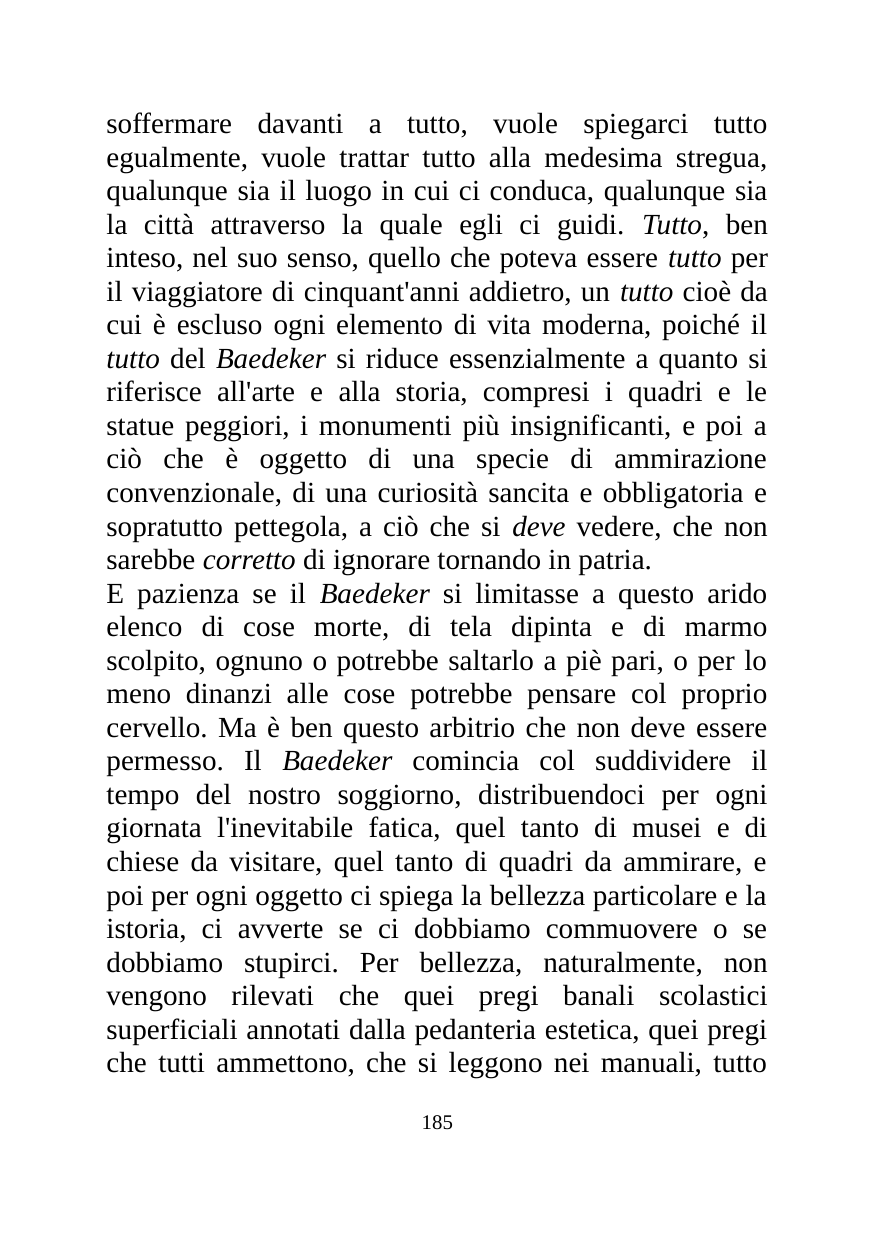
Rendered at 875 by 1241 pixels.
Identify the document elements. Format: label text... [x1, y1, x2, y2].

text soffermare davanti a tutto, vuole spiegarci tutto egualmente, vuole trattar tutto alla medesima stregua, qualunque sia il luogo in cui ci conduca, qualunque sia la città attraverso la quale egli ci guidi. Tutto, ben inteso, nel suo senso, quello che poteva essere tutto per il viaggiatore di cinquant'anni addietro, un tutto cioè da cui è escluso ogni elemento di vita moderna, poiché il tutto del Baedeker si riduce essenzialmente a quanto si riferisce all'arte e alla storia, compresi i quadri e le statue peggiori, i monumenti più insignificanti, e poi a ciò che è oggetto di una specie di ammirazione convenzionale, di una curiosità sancita e obbligatoria e sopratutto pettegola, a ciò che si deve vedere, che non sarebbe corretto di ignorare tornando in patria. [106, 106, 768, 576]
text E pazienza se il Baedeker si limitasse a questo arido elenco di cose morte, di tela dipinta e di marmo scolpito, ognuno o potrebbe saltarlo a piè pari, o per lo meno dinanzi alle cose potrebbe pensare col proprio cervello. Ma è ben questo arbitrio che non deve essere permesso. Il Baedeker comincia col suddividere il tempo del nostro soggiorno, distribuendoci per ogni giornata l'inevitabile fatica, quel tanto di musei e di chiese da visitare, quel tanto di quadri da ammirare, e poi per ogni oggetto ci spiega la bellezza particolare e la istoria, ci avverte se ci dobbiamo commuovere o se dobbiamo stupirci. Per bellezza, naturalmente, non vengono rilevati che quei pregi banali scolastici superficiali annotati dalla pedanteria estetica, quei pregi che tutti ammettono, che si leggono nei manuali, tutto [106, 576, 768, 1079]
